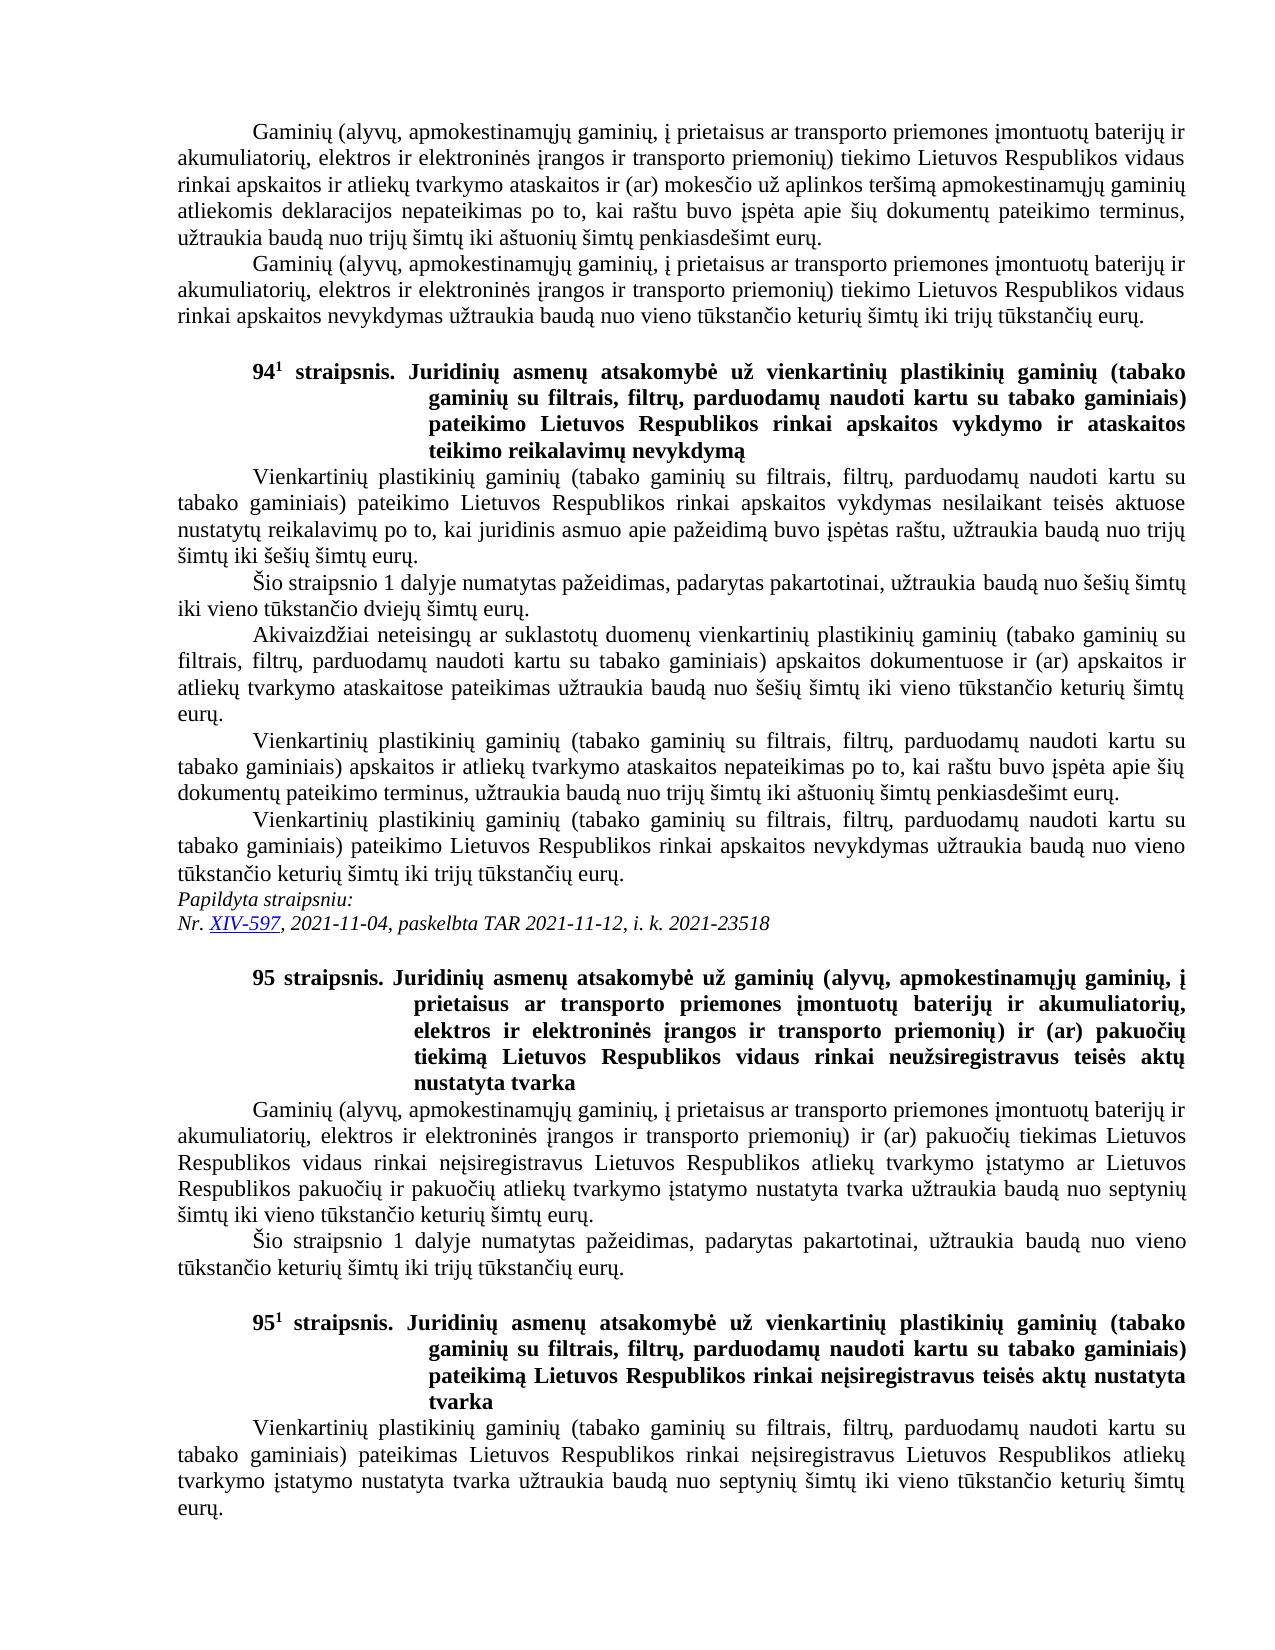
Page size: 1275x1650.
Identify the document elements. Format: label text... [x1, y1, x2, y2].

text Papildyta straipsniu: [177, 887, 1186, 911]
text Gaminių (alyvų, apmokestinamųjų gaminių, į prietaisus ar transporto priemones įmontuotų baterijų ir akumuliatorių, elektros ir elektroninės įrangos ir transporto priemonių) tiekimo Lietuvos Respublikos vidaus rinkai apskaitos ir atliekų tvarkymo ataskaitos ir (ar) mokesčio už aplinkos teršimą apmokestinamųjų gaminių atliekomis deklaracijos nepateikimas po to, kai raštu buvo įspėta apie šių dokumentų pateikimo terminus, užtraukia baudą nuo trijų šimtų iki aštuonių šimtų penkiasdešimt eurų. [177, 118, 1186, 250]
text Vienkartinių plastikinių gaminių (tabako gaminių su filtrais, filtrų, parduodamų naudoti kartu su tabako gaminiais) pateikimo Lietuvos Respublikos rinkai apskaitos vykdymas nesilaikant teisės aktuose nustatytų reikalavimų po to, kai juridinis asmuo apie pažeidimą buvo įspėtas raštu, užtraukia baudą nuo trijų šimtų iki šešių šimtų eurų. [177, 463, 1186, 568]
text Šio straipsnio 1 dalyje numatytas pažeidimas, padarytas pakartotinai, užtraukia baudą nuo vieno tūkstančio keturių šimtų iki trijų tūkstančių eurų. [177, 1228, 1186, 1280]
text Akivaizdžiai neteisingų ar suklastotų duomenų vienkartinių plastikinių gaminių (tabako gaminių su filtrais, filtrų, parduodamų naudoti kartu su tabako gaminiais) apskaitos dokumentuose ir (ar) apskaitos ir atliekų tvarkymo ataskaitose pateikimas užtraukia baudą nuo šešių šimtų iki vieno tūkstančio keturių šimtų eurų. [177, 621, 1186, 727]
text Šio straipsnio 1 dalyje numatytas pažeidimas, padarytas pakartotinai, užtraukia baudą nuo šešių šimtų iki vieno tūkstančio dviejų šimtų eurų. [177, 568, 1186, 621]
text Gaminių (alyvų, apmokestinamųjų gaminių, į prietaisus ar transporto priemones įmontuotų baterijų ir akumuliatorių, elektros ir elektroninės įrangos ir transporto priemonių) tiekimo Lietuvos Respublikos vidaus rinkai apskaitos nevykdymas užtraukia baudą nuo vieno tūkstančio keturių šimtų iki trijų tūkstančių eurų. [177, 250, 1186, 329]
text 941 straipsnis. Juridinių asmenų atsakomybė už vienkartinių plastikinių gaminių (tabako gaminių su filtrais, filtrų, parduodamų naudoti kartu su tabako gaminiais) pateikimo Lietuvos Respublikos rinkai apskaitos vykdymo ir ataskaitos teikimo reikalavimų nevykdymą [252, 358, 1186, 463]
text 951 straipsnis. Juridinių asmenų atsakomybė už vienkartinių plastikinių gaminių (tabako gaminių su filtrais, filtrų, parduodamų naudoti kartu su tabako gaminiais) pateikimą Lietuvos Respublikos rinkai neįsiregistravus teisės aktų nustatyta tvarka [252, 1309, 1186, 1414]
text Vienkartinių plastikinių gaminių (tabako gaminių su filtrais, filtrų, parduodamų naudoti kartu su tabako gaminiais) pateikimo Lietuvos Respublikos rinkai apskaitos nevykdymas užtraukia baudą nuo vieno tūkstančio keturių šimtų iki trijų tūkstančių eurų. [177, 806, 1186, 887]
text Gaminių (alyvų, apmokestinamųjų gaminių, į prietaisus ar transporto priemones įmontuotų baterijų ir akumuliatorių, elektros ir elektroninės įrangos ir transporto priemonių) ir (ar) pakuočių tiekimas Lietuvos Respublikos vidaus rinkai neįsiregistravus Lietuvos Respublikos atliekų tvarkymo įstatymo ar Lietuvos Respublikos pakuočių ir pakuočių atliekų tvarkymo įstatymo nustatyta tvarka užtraukia baudą nuo septynių šimtų iki vieno tūkstančio keturių šimtų eurų. [177, 1096, 1186, 1228]
text Vienkartinių plastikinių gaminių (tabako gaminių su filtrais, filtrų, parduodamų naudoti kartu su tabako gaminiais) apskaitos ir atliekų tvarkymo ataskaitos nepateikimas po to, kai raštu buvo įspėta apie šių dokumentų pateikimo terminus, užtraukia baudą nuo trijų šimtų iki aštuonių šimtų penkiasdešimt eurų. [177, 727, 1186, 806]
text Vienkartinių plastikinių gaminių (tabako gaminių su filtrais, filtrų, parduodamų naudoti kartu su tabako gaminiais) pateikimas Lietuvos Respublikos rinkai neįsiregistravus Lietuvos Respublikos atliekų tvarkymo įstatymo nustatyta tvarka užtraukia baudą nuo septynių šimtų iki vieno tūkstančio keturių šimtų eurų. [177, 1414, 1186, 1520]
text 95 straipsnis. Juridinių asmenų atsakomybė už gaminių (alyvų, apmokestinamųjų gaminių, į prietaisus ar transporto priemones įmontuotų baterijų ir akumuliatorių, elektros ir elektroninės įrangos ir transporto priemonių) ir (ar) pakuočių tiekimą Lietuvos Respublikos vidaus rinkai neužsiregistravus teisės aktų nustatyta tvarka [252, 964, 1186, 1096]
text Nr. XIV-597, 2021-11-04, paskelbta TAR 2021-11-12, i. k. 2021-23518 [177, 911, 1186, 935]
